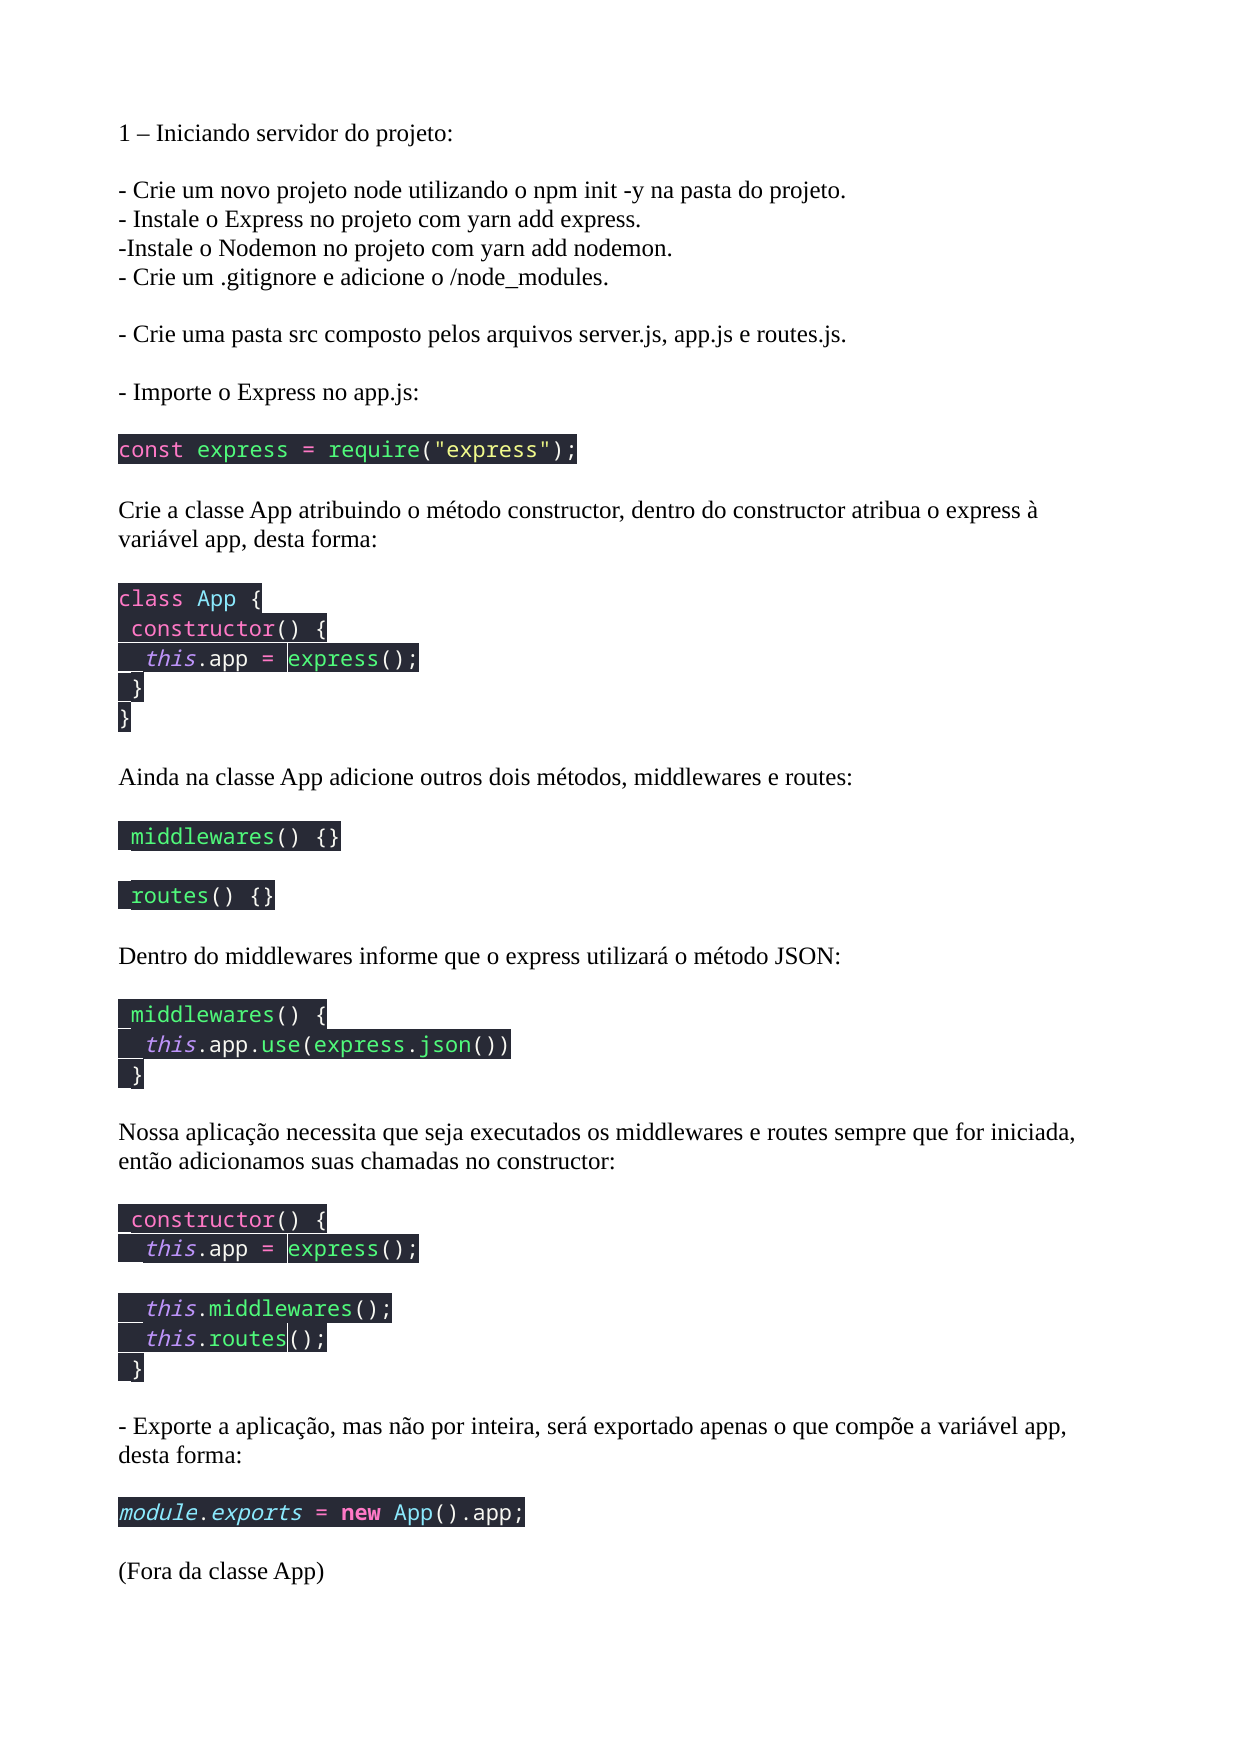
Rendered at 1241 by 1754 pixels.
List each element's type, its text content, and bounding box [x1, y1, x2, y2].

text -Instale o Nodemon no projeto com yarn add nodemon. [118, 233, 1122, 262]
text - Crie um .gitignore e adicione o /node_modules. [118, 262, 1122, 291]
text this.app.use(express.json()) [118, 1029, 1122, 1059]
text routes() {} [118, 880, 1122, 910]
text this.routes(); [118, 1323, 1122, 1352]
text module.exports = new App().app; [118, 1497, 1122, 1527]
text - Exporte a aplicação, mas não por inteira, será exportado apenas o que compõe a variável app, desta forma: [118, 1411, 1122, 1468]
text Ainda na classe App adicione outros dois métodos, middlewares e routes: [118, 762, 1122, 791]
text - Crie um novo projeto node utilizando o npm init -y na pasta do projeto. [118, 176, 1122, 204]
text Nossa aplicação necessita que seja executados os middlewares e routes sempre que for iniciada, então adicionamos suas chamadas no constructor: [118, 1117, 1122, 1175]
text } [118, 1059, 1122, 1089]
text this.middlewares(); [118, 1293, 1122, 1323]
text (Fora da classe App) [118, 1556, 1122, 1584]
text - Crie uma pasta src composto pelos arquivos server.js, app.js e routes.js. [118, 319, 1122, 348]
text constructor() { [118, 1204, 1122, 1233]
text } [118, 672, 1122, 702]
text } [118, 702, 1122, 732]
text } [118, 1352, 1122, 1382]
text middlewares() { [118, 999, 1122, 1029]
text middlewares() {} [118, 821, 1122, 851]
text - Importe o Express no app.js: [118, 377, 1122, 406]
text class App { [118, 583, 1122, 613]
text constructor() { [118, 613, 1122, 642]
text Dentro do middlewares informe que o express utilizará o método JSON: [118, 940, 1122, 969]
text - Instale o Express no projeto com yarn add express. [118, 204, 1122, 233]
text this.app = express(); [118, 1233, 1122, 1263]
text 1 – Iniciando servidor do projeto: [118, 118, 1122, 147]
text this.app = express(); [118, 642, 1122, 672]
text const express = require("express"); [118, 434, 1122, 464]
text Crie a classe App atribuindo o método constructor, dentro do constructor atribua o express à variável app, desta forma: [118, 494, 1122, 553]
